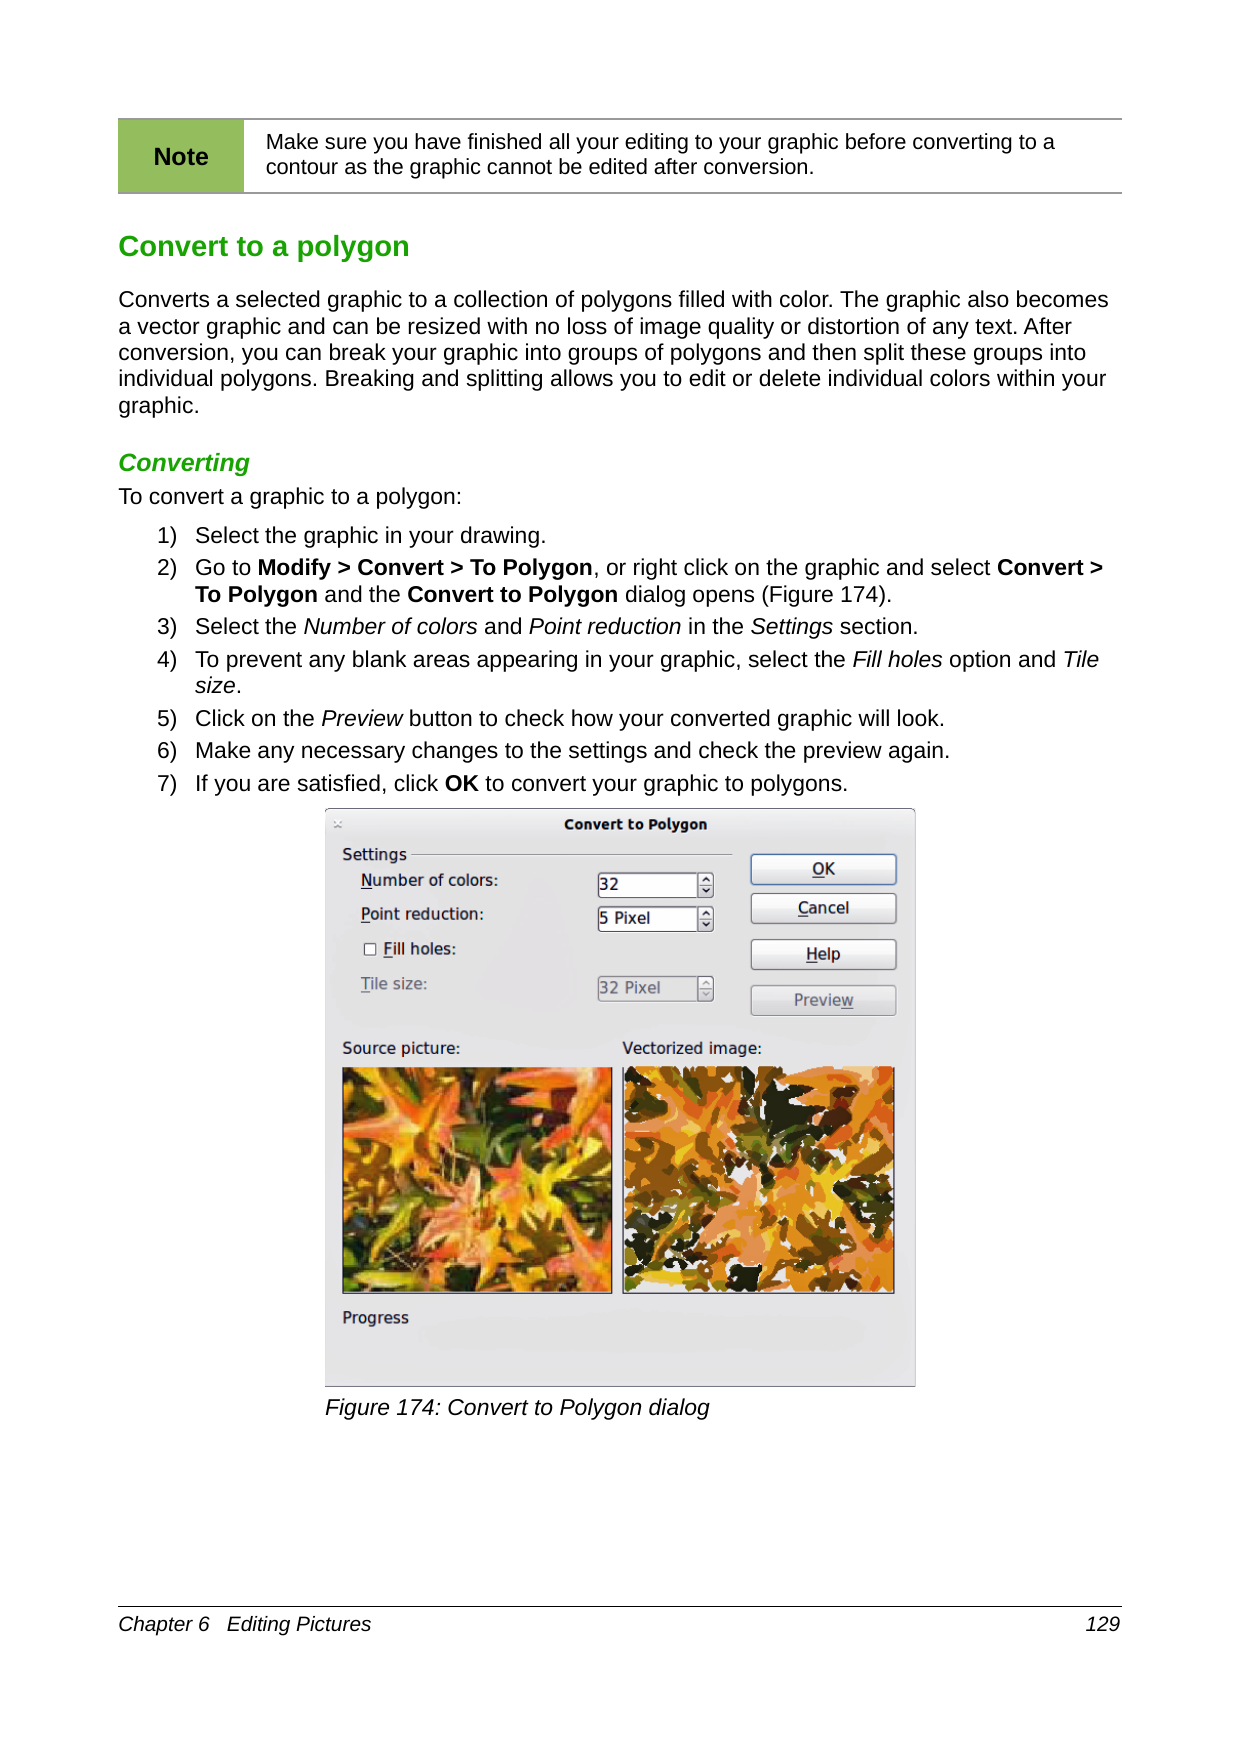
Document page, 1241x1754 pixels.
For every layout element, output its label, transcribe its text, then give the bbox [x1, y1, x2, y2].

list Make any necessary changes to the settings and check the preview again. [177, 737, 1122, 764]
list Select the graphic in your drawing. [177, 522, 1122, 548]
text Figure 174: Convert to Polygon dialog [325, 1393, 915, 1420]
table_header Note [118, 120, 244, 192]
list Click on the Preview button to check how your converted graphic will look. [177, 705, 1122, 731]
list Go to Modify > Convert > To Polygon, or right click on the graphic and select Convert > To Polygon and the Convert to Polygon dialog opens (Figure 174). [177, 554, 1122, 607]
list Select the Number of colors and Point reduction in the Settings section. [177, 613, 1122, 639]
text To convert a graphic to a polygon: [118, 483, 1122, 509]
picture [325, 808, 916, 1387]
list To prevent any blank areas appearing in your graphic, select the Fill holes option and Tile size. [177, 646, 1122, 698]
text Converts a selected graphic to a collection of polygons filled with color. The graphic also becomes a vector graphic and can be resized with no loss of image quality or distortion of any text. After conversion, you can break your graphic into groups of polygons and then split these groups into individual polygons. Breaking and splitting allows you to edit or delete individual colors within your graphic. [118, 286, 1122, 418]
subtitle Converting [118, 447, 1122, 476]
list If you are satisfied, click OK to convert your graphic to polygons. [177, 770, 1122, 796]
table_header Make sure you have finished all your editing to your graphic before converting to a contour as the graphic cannot be edited after conversion. [244, 120, 1122, 192]
subtitle Convert to a polygon [118, 229, 1122, 263]
